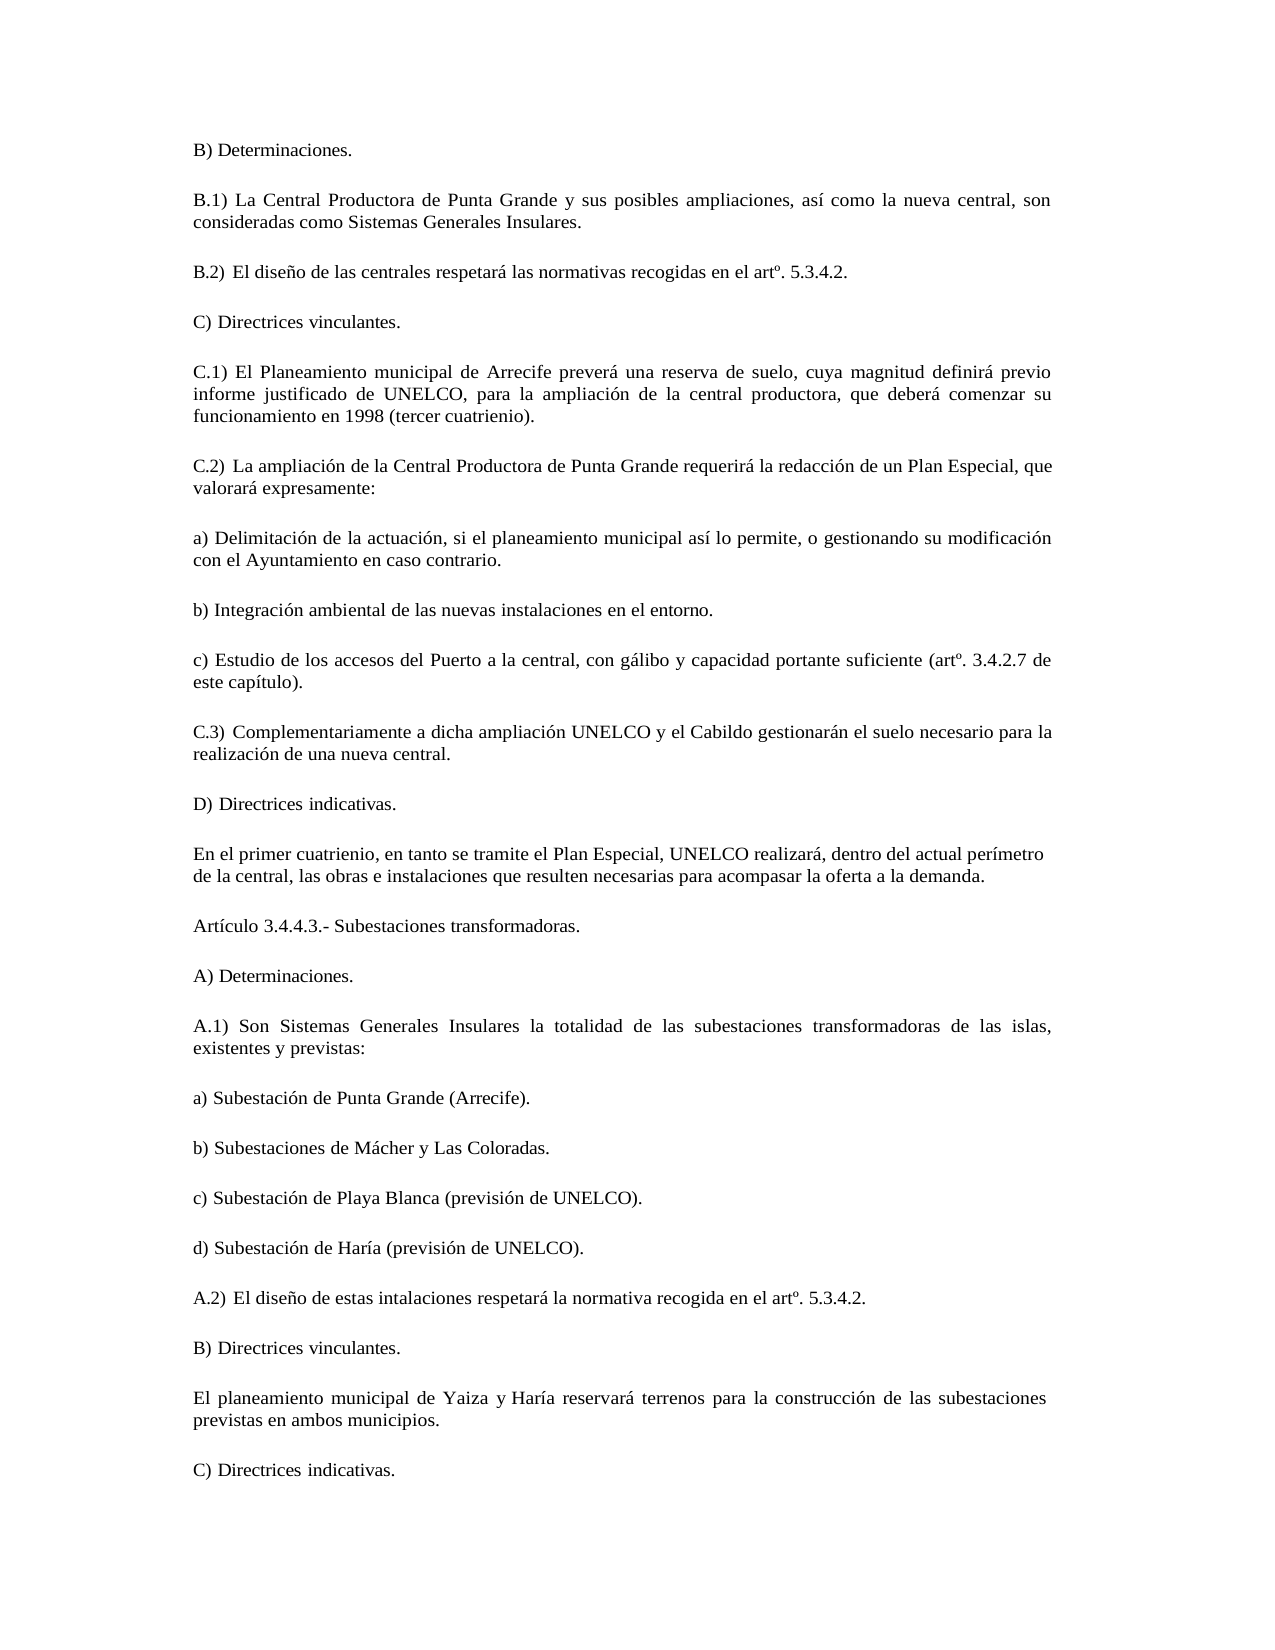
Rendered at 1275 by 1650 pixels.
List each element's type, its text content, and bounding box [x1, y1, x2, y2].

list Directrices vinculantes. [193, 1337, 1096, 1358]
list La ampliación de la Central Productora de Punta Grande requerirá la redacción de un Plan Especial, que valorará expresamente: [193, 455, 1053, 499]
list Determinaciones. [193, 139, 1096, 160]
list Integración ambiental de las nuevas instalaciones en el entorno. [193, 599, 1096, 620]
list Subestaciones de Mácher y Las Coloradas. [193, 1137, 1096, 1158]
list Subestación de Haría (previsión de UNELCO). [193, 1237, 1096, 1258]
text En el primer cuatrienio, en tanto se tramite el Plan Especial, UNELCO realizará, dentro del actual perímetro de la central, las obras e instalaciones que resulten necesarias para acompasar la oferta a la demanda. [193, 843, 1053, 887]
list Directrices indicativas. [193, 793, 1096, 814]
list El Planeamiento municipal de Arrecife preverá una reserva de suelo, cuya magnitud definirá previo informe justificado de UNELCO, para la ampliación de la central productora, que deberá comenzar su funcionamiento en 1998 (tercer cuatrienio). [193, 361, 1053, 427]
text El planeamiento municipal de Yaiza y Haría reservará terrenos para la construcción de las subestaciones previstas en ambos municipios. [193, 1387, 1096, 1431]
list La Central Productora de Punta Grande y sus posibles ampliaciones, así como la nueva central, son consideradas como Sistemas Generales Insulares. [193, 188, 1053, 233]
list Son Sistemas Generales Insulares la totalidad de las subestaciones transformadoras de las islas, existentes y previstas: [193, 1015, 1053, 1059]
list El diseño de estas intalaciones respetará la normativa recogida en el artº. 5.3.4.2. [193, 1287, 1096, 1308]
list Estudio de los accesos del Puerto a la central, con gálibo y capacidad portante suficiente (artº. 3.4.2.7 de este capítulo). [193, 649, 1053, 693]
list Directrices vinculantes. [193, 311, 1096, 332]
text Artículo 3.4.4.3.- Subestaciones transformadoras. [193, 915, 1096, 936]
list Delimitación de la actuación, si el planeamiento municipal así lo permite, o gestionando su modificación con el Ayuntamiento en caso contrario. [193, 527, 1053, 571]
list Determinaciones. [193, 965, 1096, 986]
list Subestación de Punta Grande (Arrecife). [193, 1087, 1096, 1108]
list Complementariamente a dicha ampliación UNELCO y el Cabildo gestionarán el suelo necesario para la realización de una nueva central. [193, 721, 1053, 765]
list El diseño de las centrales respetará las normativas recogidas en el artº. 5.3.4.2. [193, 261, 1096, 282]
list Subestación de Playa Blanca (previsión de UNELCO). [193, 1187, 1096, 1209]
list Directrices indicativas. [193, 1459, 1096, 1481]
